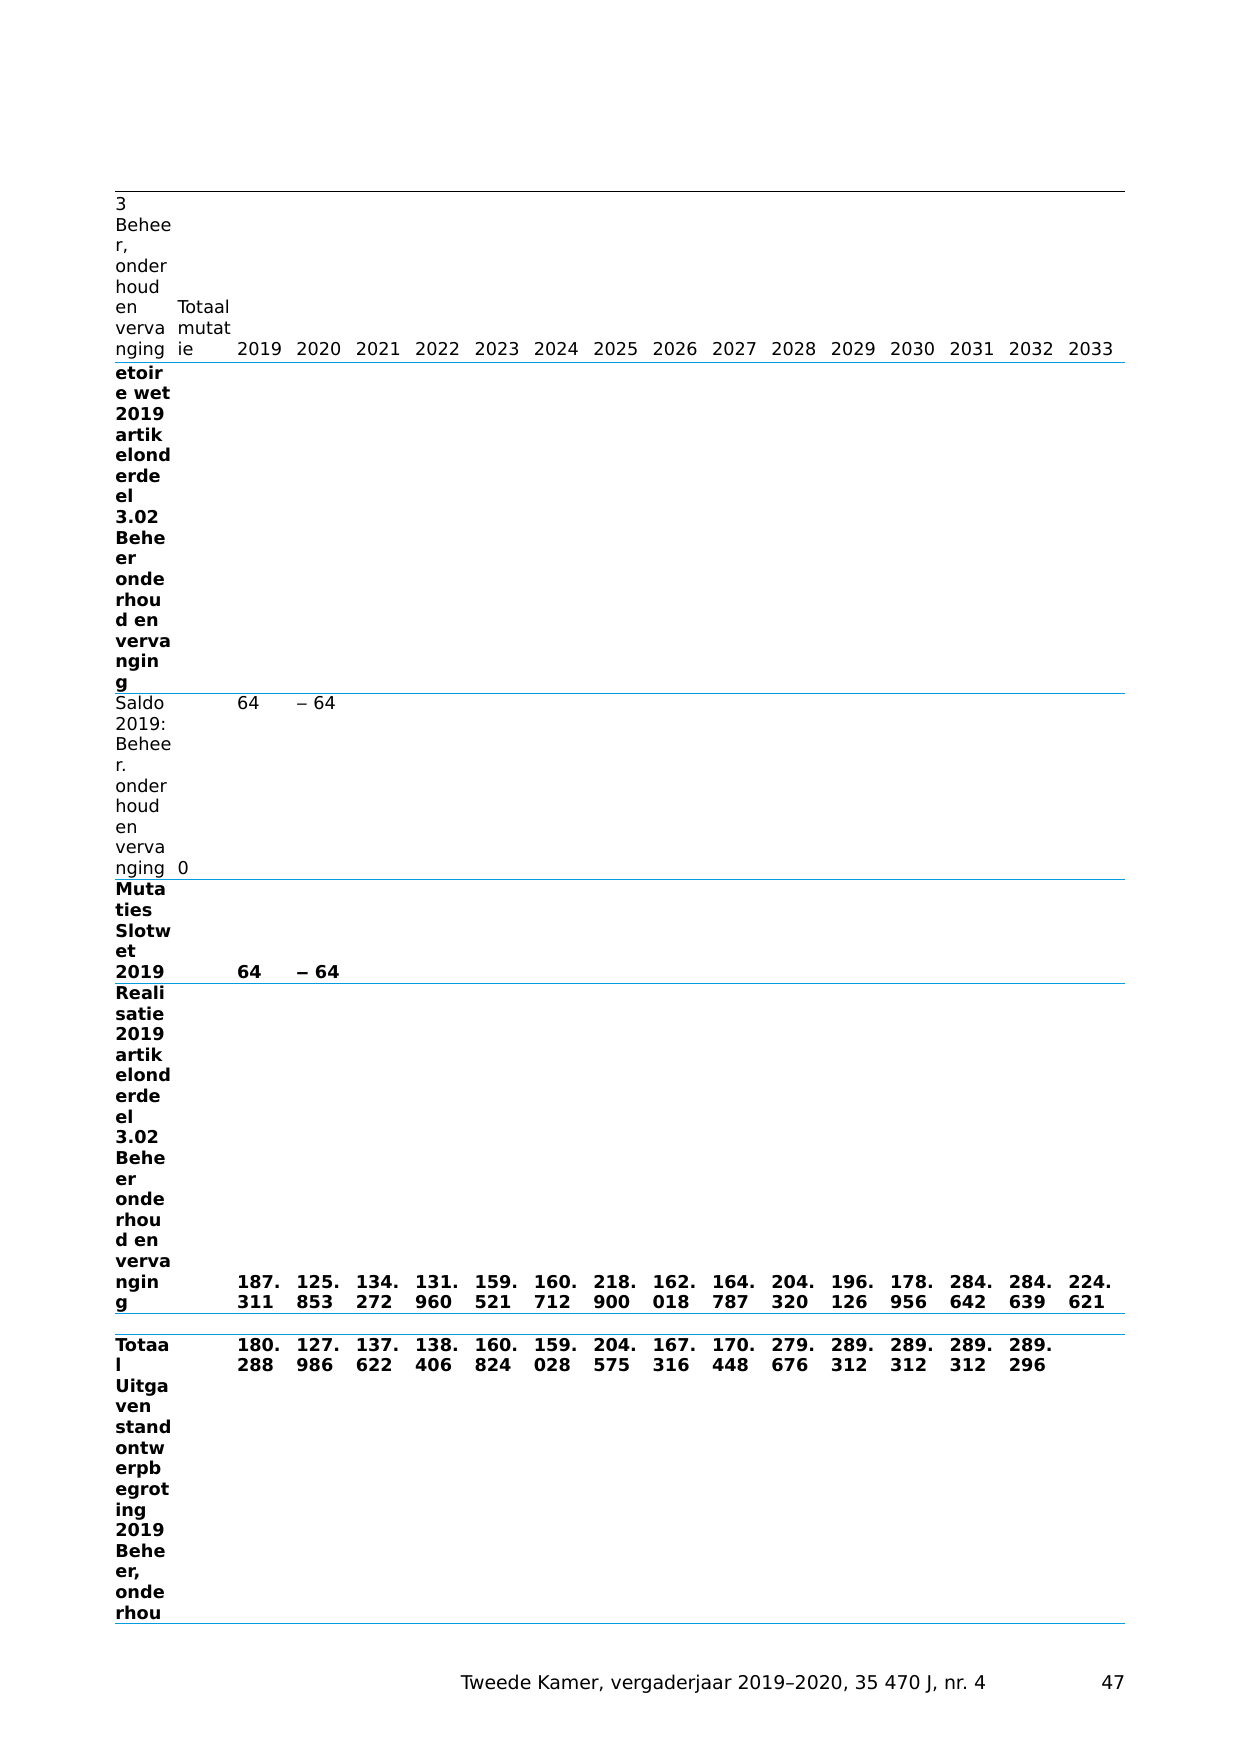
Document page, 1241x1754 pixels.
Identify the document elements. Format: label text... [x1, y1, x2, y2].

table_cell 289.312 [828, 1335, 887, 1623]
table_cell [1006, 694, 1065, 879]
table_cell [828, 1314, 887, 1334]
table_cell [234, 1314, 293, 1334]
table_cell [650, 363, 709, 693]
table_cell [353, 694, 412, 879]
table_cell ‒ 64 [293, 880, 353, 982]
table_cell [531, 694, 590, 879]
table_cell 159.028 [531, 1335, 590, 1623]
table_cell [590, 1314, 649, 1334]
table_cell 138.406 [412, 1335, 471, 1623]
table_cell 0 [175, 694, 234, 879]
table_cell [412, 694, 471, 879]
table_cell [709, 880, 768, 982]
table_cell [709, 363, 768, 693]
table_cell [175, 1335, 234, 1623]
table_cell [1065, 363, 1125, 693]
table_cell 159.521 [471, 984, 531, 1313]
table_cell 196.126 [828, 984, 887, 1313]
table_cell 204.320 [768, 984, 828, 1313]
table_cell [471, 1314, 531, 1334]
table_cell [471, 363, 531, 693]
table_cell 167.316 [650, 1335, 709, 1623]
table_cell [887, 363, 946, 693]
table_cell Realisatie 2019 artikelonderdeel 3.02 Beheer onderhoud en vervanging [115, 984, 174, 1313]
table_header 2030 [887, 192, 946, 362]
table_cell [412, 363, 471, 693]
table_cell 187.311 [234, 984, 293, 1313]
table_cell [175, 984, 234, 1313]
table_header 2019 [234, 192, 293, 362]
table_cell [1006, 1314, 1065, 1334]
table_header 2026 [650, 192, 709, 362]
table_cell 289.296 [1006, 1335, 1065, 1623]
table_cell Saldo 2019: Beheer. onderhoud en vervanging [115, 694, 174, 879]
table_cell [650, 1314, 709, 1334]
table_cell 125.853 [293, 984, 353, 1313]
table_cell [353, 363, 412, 693]
table_cell [175, 880, 234, 982]
table_cell [590, 694, 649, 879]
table_cell [946, 1314, 1006, 1334]
table_cell [234, 363, 293, 693]
table_header 2022 [412, 192, 471, 362]
table_cell [412, 1314, 471, 1334]
table_cell 289.312 [887, 1335, 946, 1623]
table_cell [1065, 880, 1125, 982]
table_cell [709, 1314, 768, 1334]
table_cell [175, 363, 234, 693]
table_cell 289.312 [946, 1335, 1006, 1623]
table_cell [412, 880, 471, 982]
table_cell [471, 694, 531, 879]
table_header 2031 [946, 192, 1006, 362]
table_cell 178.956 [887, 984, 946, 1313]
table_cell 224.621 [1065, 984, 1125, 1313]
table_cell [531, 880, 590, 982]
table_cell 218.900 [590, 984, 649, 1313]
table_cell [768, 363, 828, 693]
table_cell [293, 1314, 353, 1334]
table_cell [1006, 880, 1065, 982]
table_cell [1006, 363, 1065, 693]
table_cell [768, 1314, 828, 1334]
table_header 2020 [293, 192, 353, 362]
table_cell [650, 694, 709, 879]
table_header 2028 [768, 192, 828, 362]
table_header 2027 [709, 192, 768, 362]
table_cell [828, 363, 887, 693]
table_cell etoire wet 2019 artikelonderdeel 3.02 Beheer onderhoud en vervanging [115, 363, 174, 693]
table_cell [115, 1314, 174, 1334]
table_header 3 Beheer, onderhoud en vervanging [115, 192, 174, 362]
table_header 2033 [1065, 192, 1125, 362]
table_cell 180.288 [234, 1335, 293, 1623]
table_cell ‒ 64 [293, 694, 353, 879]
table_cell [175, 1314, 234, 1334]
table_cell [590, 363, 649, 693]
table_cell [946, 363, 1006, 693]
table_cell [1065, 694, 1125, 879]
table_cell 64 [234, 694, 293, 879]
table_cell [531, 1314, 590, 1334]
table_cell [531, 363, 590, 693]
table_cell [471, 880, 531, 982]
table_cell 160.824 [471, 1335, 531, 1623]
table_cell 284.642 [946, 984, 1006, 1313]
table_header 2021 [353, 192, 412, 362]
table_cell [768, 694, 828, 879]
table_cell 284.639 [1006, 984, 1065, 1313]
table_cell 204.575 [590, 1335, 649, 1623]
table_cell [1065, 1335, 1125, 1623]
table_cell 279.676 [768, 1335, 828, 1623]
table_cell 64 [234, 880, 293, 982]
table_cell 131.960 [412, 984, 471, 1313]
table_cell 164.787 [709, 984, 768, 1313]
table_header 2024 [531, 192, 590, 362]
table_cell [709, 694, 768, 879]
table_cell [650, 880, 709, 982]
table_cell [768, 880, 828, 982]
table_cell 137.622 [353, 1335, 412, 1623]
table_cell 134.272 [353, 984, 412, 1313]
table_cell [828, 880, 887, 982]
table_cell 160.712 [531, 984, 590, 1313]
table_cell [887, 694, 946, 879]
table_cell [887, 1314, 946, 1334]
table_cell [946, 694, 1006, 879]
table_cell [887, 880, 946, 982]
table_cell 162.018 [650, 984, 709, 1313]
table_cell [353, 1314, 412, 1334]
table_cell [828, 694, 887, 879]
table_cell [590, 880, 649, 982]
table_header 2025 [590, 192, 649, 362]
table_cell 170.448 [709, 1335, 768, 1623]
table_cell Totaal Uitgaven stand ontwerpbegroting 2019 Beheer, onderhou [115, 1335, 174, 1623]
table_cell [946, 880, 1006, 982]
table_header Totaal mutatie [175, 192, 234, 362]
table_cell [353, 880, 412, 982]
table_header 2029 [828, 192, 887, 362]
table_header 2032 [1006, 192, 1065, 362]
table_cell [293, 363, 353, 693]
table_cell [1065, 1314, 1125, 1334]
table_cell 127.986 [293, 1335, 353, 1623]
table_header 2023 [471, 192, 531, 362]
table_cell Mutaties Slotwet 2019 [115, 880, 174, 982]
